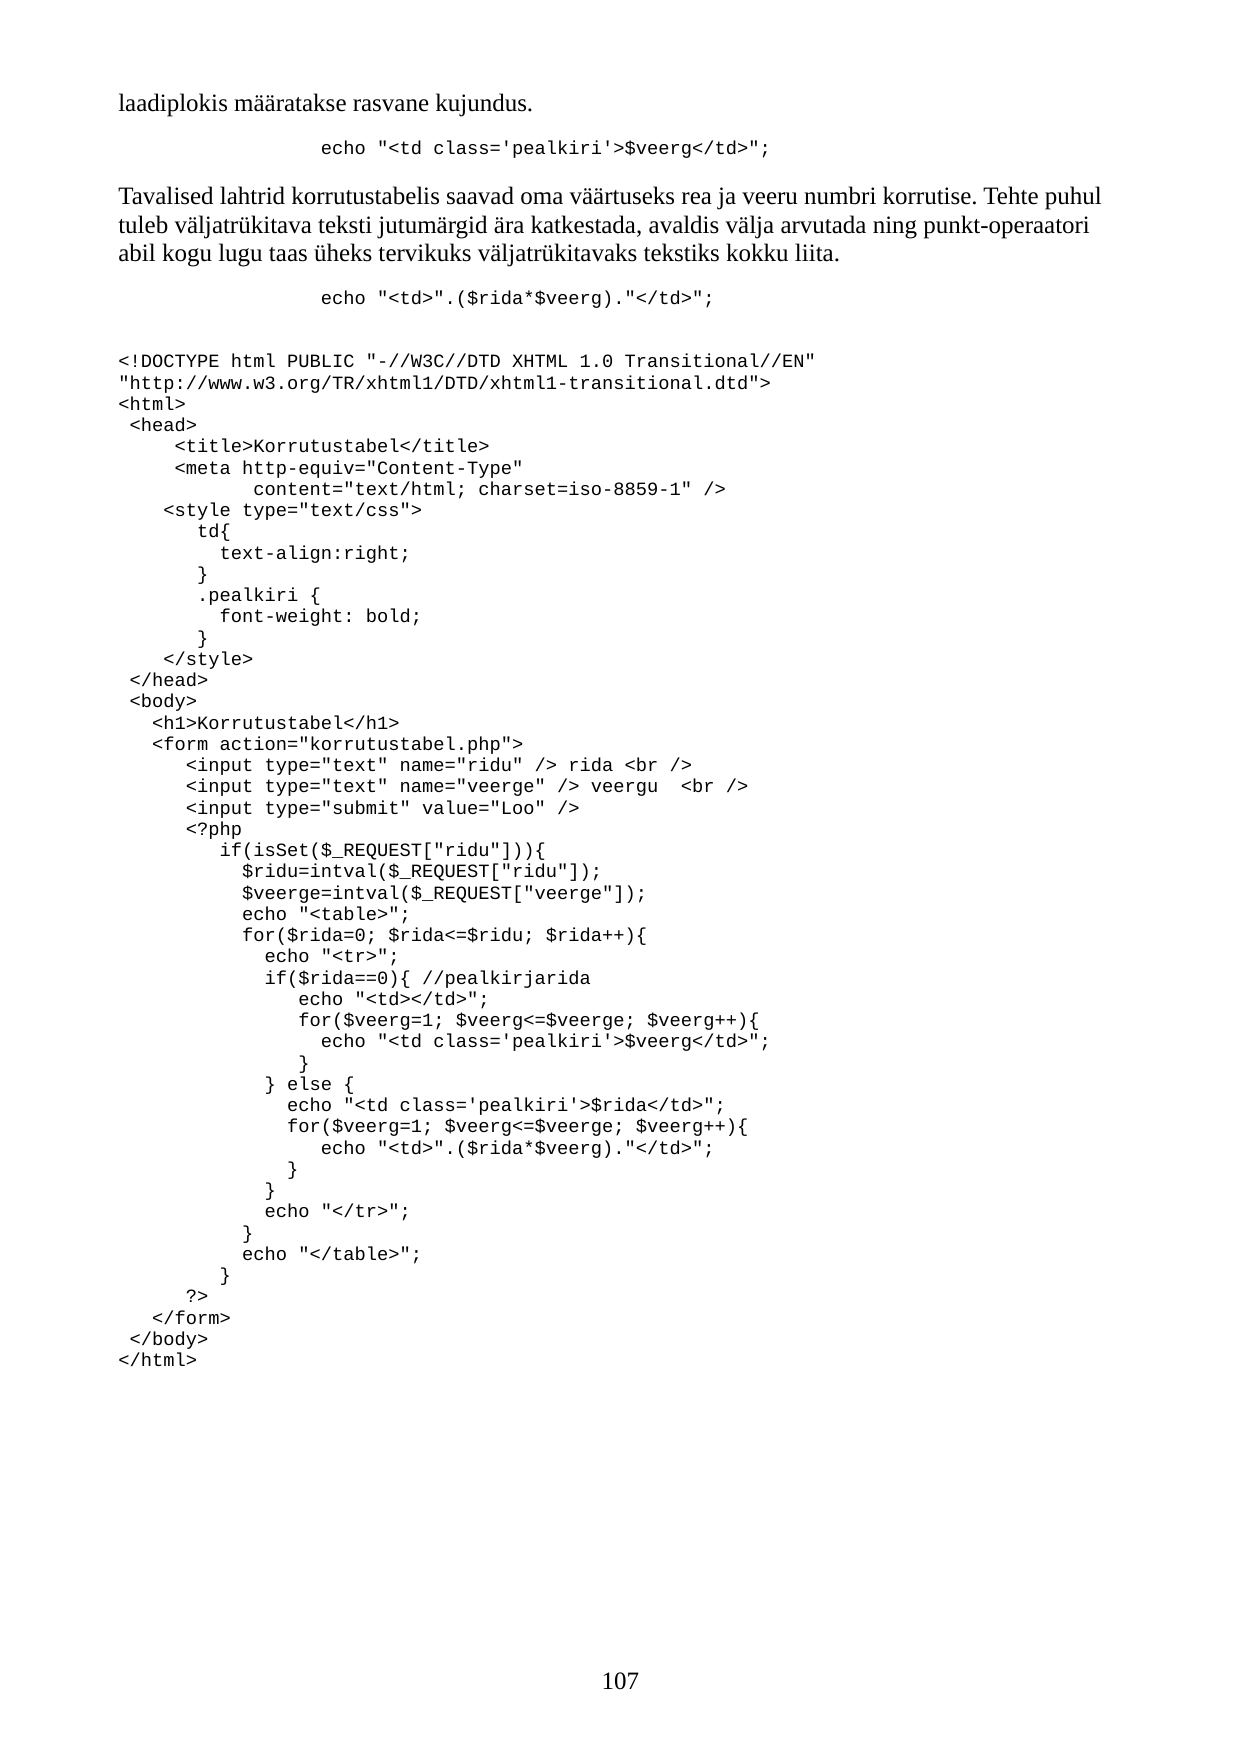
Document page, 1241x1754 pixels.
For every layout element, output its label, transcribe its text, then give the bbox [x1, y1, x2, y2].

text text-align:right; [118, 543, 1122, 565]
text echo "<tr>"; [118, 947, 1122, 968]
text } [118, 565, 1122, 586]
text <form action="korrutustabel.php"> [118, 735, 1122, 756]
text </style> [118, 650, 1122, 671]
text if($rida==0){ //pealkirjarida [118, 968, 1122, 990]
text } [118, 1053, 1122, 1075]
text <head> [118, 416, 1122, 437]
text echo "<td>".($rida*$veerg)."</td>"; [118, 1138, 1122, 1160]
text for($rida=0; $rida<=$ridu; $rida++){ [118, 926, 1122, 947]
text } [118, 1181, 1122, 1202]
text "http://www.w3.org/TR/xhtml1/DTD/xhtml1-transitional.dtd"> [118, 373, 1122, 395]
text for($veerg=1; $veerg<=$veerge; $veerg++){ [118, 1117, 1122, 1138]
text laadiplokis määratakse rasvane kujundus. [118, 88, 1122, 117]
text } [118, 628, 1122, 650]
text echo "<td class='pealkiri'>$veerg</td>"; [118, 138, 1122, 160]
text <meta http-equiv="Content-Type" [118, 458, 1122, 480]
text </form> [118, 1308, 1122, 1330]
text $veerge=intval($_REQUEST["veerge"]); [118, 883, 1122, 905]
text <!DOCTYPE html PUBLIC "-//W3C//DTD XHTML 1.0 Transitional//EN" [118, 352, 1122, 373]
text <input type="text" name="ridu" /> rida <br /> [118, 756, 1122, 777]
text echo "<td class='pealkiri'>$veerg</td>"; [118, 1032, 1122, 1053]
text } [118, 1266, 1122, 1287]
text </body> [118, 1330, 1122, 1351]
text $ridu=intval($_REQUEST["ridu"]); [118, 862, 1122, 883]
text <title>Korrutustabel</title> [118, 437, 1122, 458]
text } else { [118, 1075, 1122, 1096]
text echo "<table>"; [118, 905, 1122, 926]
text content="text/html; charset=iso-8859-1" /> [118, 480, 1122, 501]
text } [118, 1160, 1122, 1181]
text <input type="text" name="veerge" /> veergu <br /> [118, 777, 1122, 798]
text td{ [118, 522, 1122, 543]
text echo "</tr>"; [118, 1202, 1122, 1223]
text .pealkiri { [118, 586, 1122, 607]
text <?php [118, 820, 1122, 841]
text for($veerg=1; $veerg<=$veerge; $veerg++){ [118, 1011, 1122, 1032]
text <input type="submit" value="Loo" /> [118, 798, 1122, 820]
text echo "<td class='pealkiri'>$rida</td>"; [118, 1096, 1122, 1117]
text echo "<td>".($rida*$veerg)."</td>"; [118, 288, 1122, 310]
text <body> [118, 692, 1122, 713]
text <h1>Korrutustabel</h1> [118, 713, 1122, 735]
text <style type="text/css"> [118, 501, 1122, 522]
text </head> [118, 671, 1122, 692]
text echo "</table>"; [118, 1245, 1122, 1266]
text echo "<td></td>"; [118, 990, 1122, 1011]
text Tavalised lahtrid korrutustabelis saavad oma väärtuseks rea ja veeru numbri korrutise. Tehte puhul tuleb väljatrükitava teksti jutumärgid ära katkestada, avaldis välja arvutada ning punkt-operaatori abil kogu lugu taas üheks tervikuks väljatrükitavaks tekstiks kokku liita. [118, 181, 1122, 267]
text <html> [118, 395, 1122, 416]
text ?> [118, 1287, 1122, 1308]
text } [118, 1223, 1122, 1245]
text if(isSet($_REQUEST["ridu"])){ [118, 841, 1122, 862]
text </html> [118, 1351, 1122, 1372]
text font-weight: bold; [118, 607, 1122, 628]
